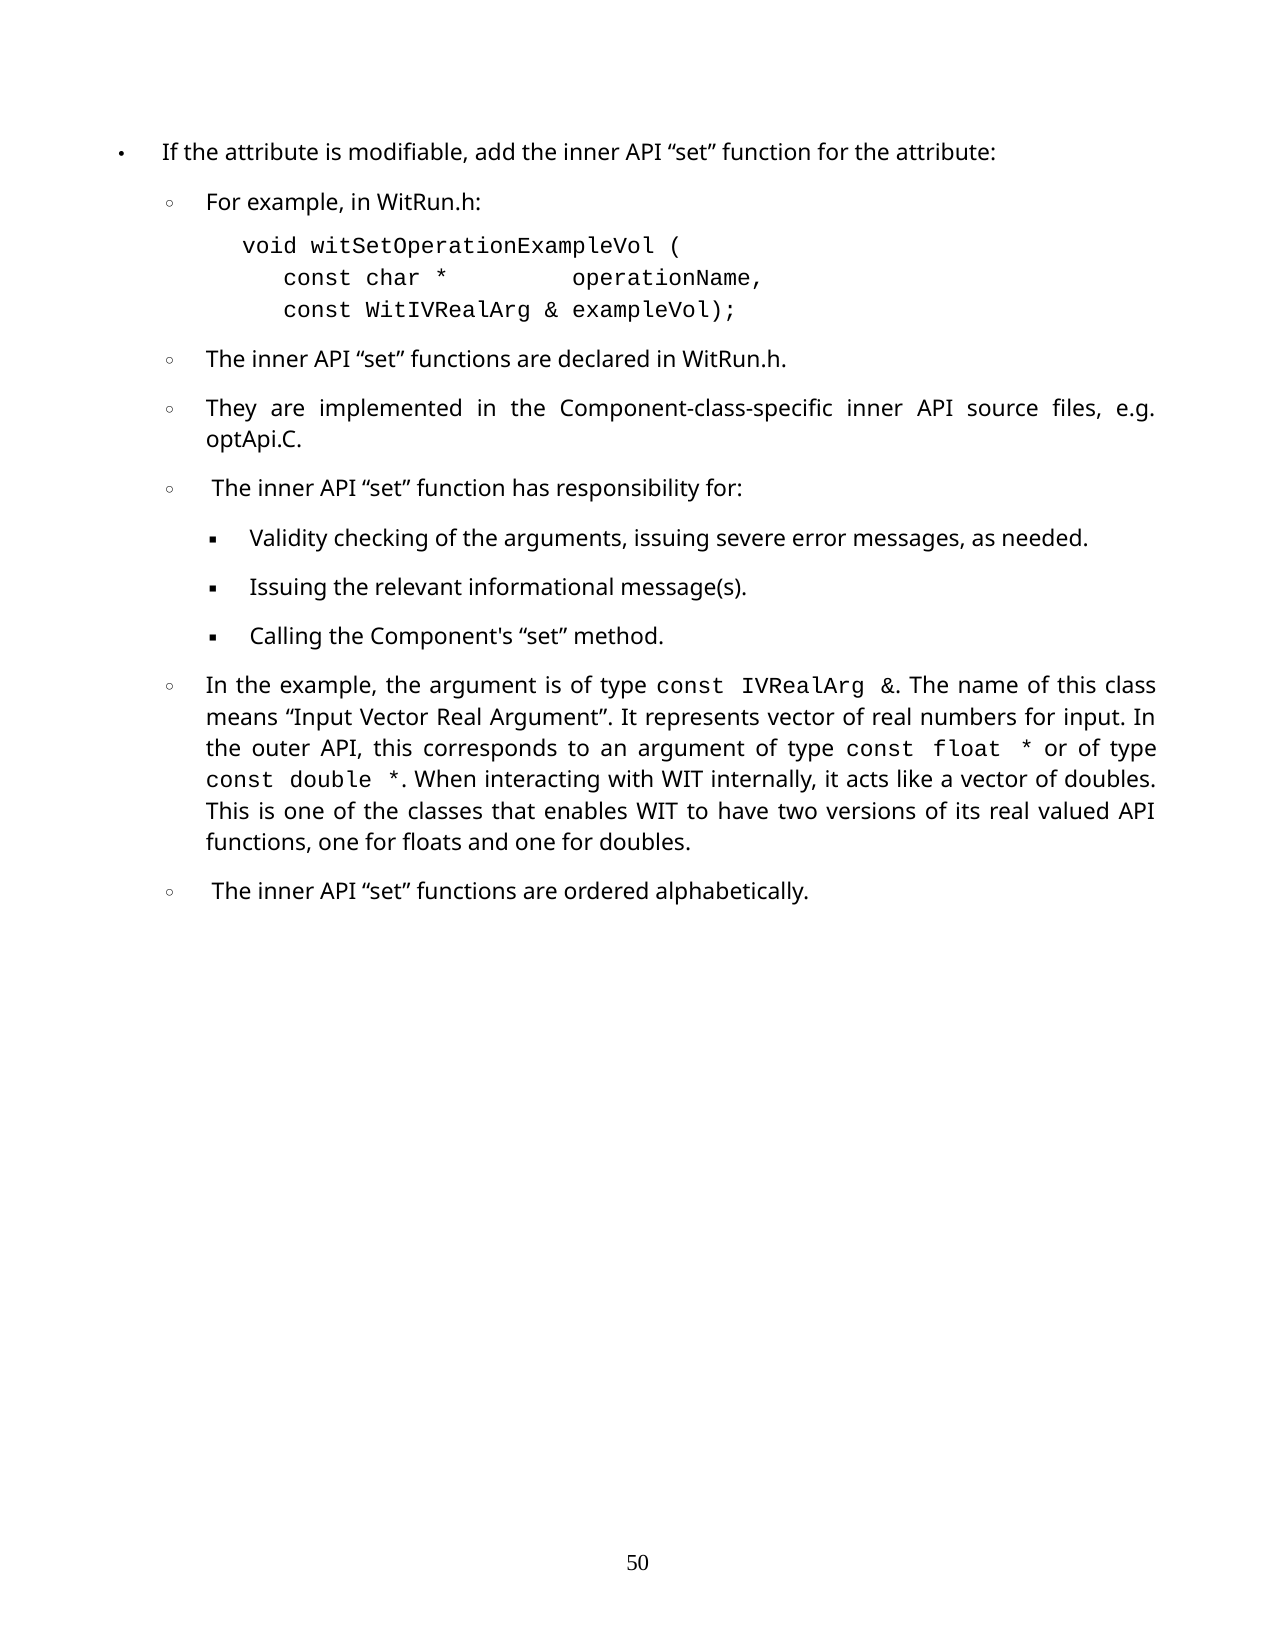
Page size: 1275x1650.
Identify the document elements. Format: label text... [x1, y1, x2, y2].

list Calling the Component's “set” method. [206, 620, 1157, 651]
list For example, in WitRun.h: [162, 185, 1157, 217]
list Validity checking of the arguments, issuing severe error messages, as needed. [206, 522, 1157, 553]
list The inner API “set” function has responsibility for: [162, 472, 1157, 504]
list The inner API “set” functions are ordered alphabetically. [162, 875, 1157, 907]
list The inner API “set” functions are declared in WitRun.h. [162, 343, 1157, 374]
text const char * operationName, [118, 267, 1157, 293]
text void witSetOperationExampleVol ( [118, 235, 1157, 261]
list In the example, the argument is of type const IVRealArg &. The name of this class means “Input Vector Real Argument”. It represents vector of real numbers for input. In the outer API, this corresponds to an argument of type const float * or of type const double *. When interacting with WIT internally, it acts like a vector of doubles. This is one of the classes that enables WIT to have two versions of its real valued API functions, one for floats and one for doubles. [162, 669, 1157, 857]
list They are implemented in the Component-class-specific inner API source files, e.g. optApi.C. [162, 392, 1157, 454]
list If the attribute is modifiable, add the inner API “set” function for the attribute: [118, 136, 1157, 167]
list Issuing the relevant informational message(s). [206, 571, 1157, 602]
text const WitIVRealArg & exampleVol); [118, 299, 1157, 324]
